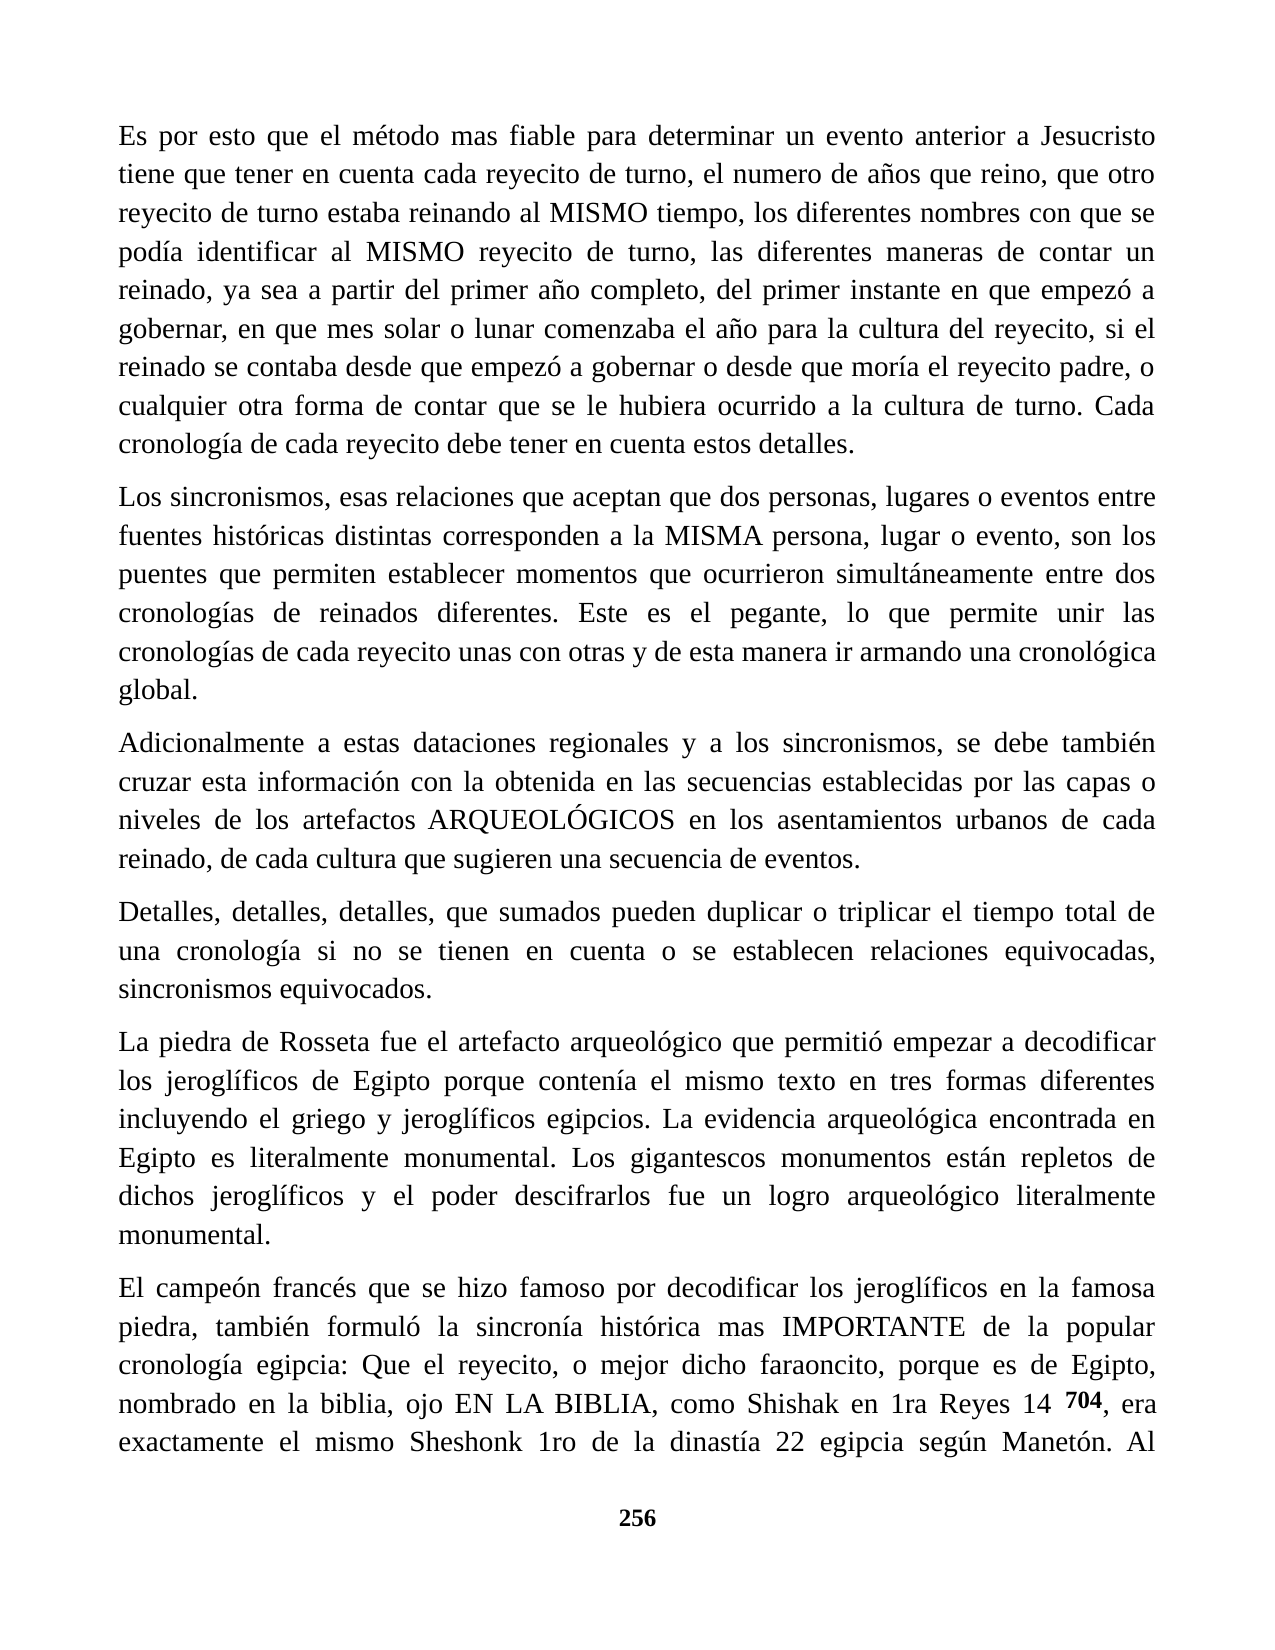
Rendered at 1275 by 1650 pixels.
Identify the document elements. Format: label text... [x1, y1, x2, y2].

text Los sincronismos, esas relaciones que aceptan que dos personas, lugares o eventos entre fuentes históricas distintas corresponden a la MISMA persona, lugar o evento, son los puentes que permiten establecer momentos que ocurrieron simultáneamente entre dos cronologías de reinados diferentes. Este es el pegante, lo que permite unir las cronologías de cada reyecito unas con otras y de esta manera ir armando una cronológica global. [118, 479, 1157, 706]
text Adicionalmente a estas dataciones regionales y a los sincronismos, se debe también cruzar esta información con la obtenida en las secuencias establecidas por las capas o niveles de los artefactos ARQUEOLÓGICOS en los asentamientos urbanos de cada reinado, de cada cultura que sugieren una secuencia de eventos. [118, 725, 1157, 874]
text Es por esto que el método mas fiable para determinar un evento anterior a Jesucristo tiene que tener en cuenta cada reyecito de turno, el numero de años que reino, que otro reyecito de turno estaba reinando al MISMO tiempo, los diferentes nombres con que se podía identificar al MISMO reyecito de turno, las diferentes maneras de contar un reinado, ya sea a partir del primer año completo, del primer instante en que empezó a gobernar, en que mes solar o lunar comenzaba el año para la cultura del reyecito, si el reinado se contaba desde que empezó a gobernar o desde que moría el reyecito padre, o cualquier otra forma de contar que se le hubiera ocurrido a la cultura de turno. Cada cronología de cada reyecito debe tener en cuenta estos detalles. [118, 118, 1157, 460]
text Detalles, detalles, detalles, que sumados pueden duplicar o triplicar el tiempo total de una cronología si no se tienen en cuenta o se establecen relaciones equivocadas, sincronismos equivocados. [118, 894, 1157, 1005]
text La piedra de Rosseta fue el artefacto arqueológico que permitió empezar a decodificar los jeroglíficos de Egipto porque contenía el mismo texto en tres formas diferentes incluyendo el griego y jeroglíficos egipcios. La evidencia arqueológica encontrada en Egipto es literalmente monumental. Los gigantescos monumentos están repletos de dichos jeroglíficos y el poder descifrarlos fue un logro arqueológico literalmente monumental. [118, 1024, 1157, 1251]
text El campeón francés que se hizo famoso por decodificar los jeroglíficos en la famosa piedra, también formuló la sincronía histórica mas IMPORTANTE de la popular cronología egipcia: Que el reyecito, o mejor dicho faraoncito, porque es de Egipto, nombrado en la biblia, ojo EN LA BIBLIA, como Shishak en 1ra Reyes 14 , era exactamente el mismo Sheshonk 1ro de la dinastía 22 egipcia según Manetón. Al [118, 1270, 1157, 1458]
